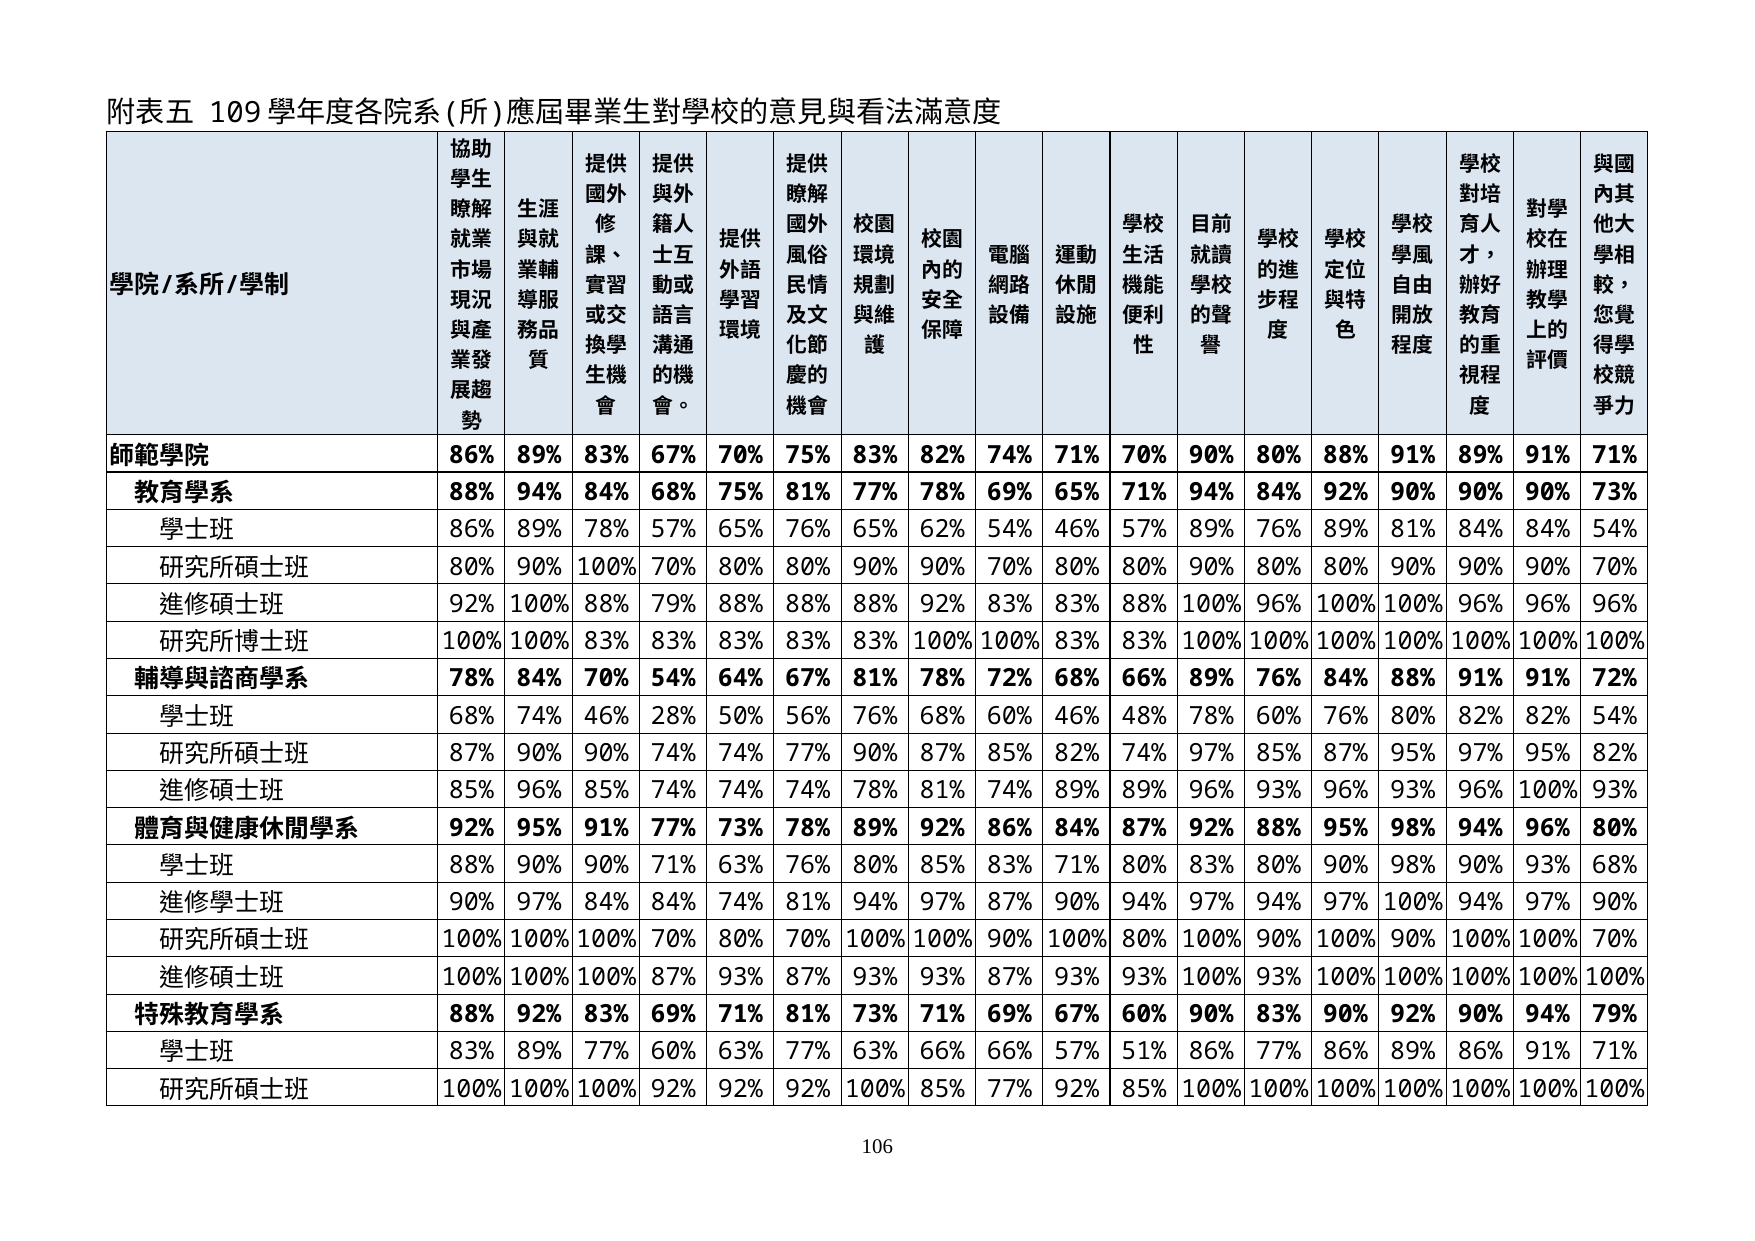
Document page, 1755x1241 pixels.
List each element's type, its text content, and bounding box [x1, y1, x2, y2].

table_cell 70% [640, 920, 706, 956]
table_cell 進修碩士班 [107, 584, 437, 621]
table_cell 73% [842, 995, 908, 1031]
table_header 學院/系所/學制 [107, 132, 437, 434]
table_cell 97% [1514, 883, 1580, 919]
table_cell 80% [1111, 547, 1177, 583]
table_cell 74% [976, 771, 1042, 807]
table_cell 100% [1379, 957, 1446, 993]
table_cell 95% [1514, 734, 1580, 770]
table_cell 90% [842, 547, 908, 583]
table_cell 77% [842, 473, 908, 509]
table_cell 100% [1379, 622, 1446, 658]
table_cell 48% [1111, 696, 1177, 732]
table_cell 83% [1111, 622, 1177, 658]
table_cell 96% [1514, 584, 1580, 621]
table_cell 90% [1514, 473, 1580, 509]
table_cell 85% [909, 845, 975, 882]
table_cell 100% [438, 920, 504, 956]
table_cell 96% [1447, 584, 1513, 621]
table_cell 67% [640, 435, 706, 471]
table_cell 76% [1312, 696, 1378, 732]
table_cell 87% [438, 734, 504, 770]
table_cell 100% [1178, 957, 1244, 993]
table_cell 91% [573, 808, 639, 844]
table_cell 100% [1514, 1069, 1580, 1105]
table_cell 90% [976, 920, 1042, 956]
table_cell 96% [1245, 584, 1311, 621]
table_cell 89% [1178, 659, 1244, 695]
table_cell 71% [640, 845, 706, 882]
table_cell 84% [1312, 659, 1378, 695]
table_cell 96% [1447, 771, 1513, 807]
table_cell 70% [640, 547, 706, 583]
table_cell 97% [1178, 883, 1244, 919]
table_cell 71% [1111, 473, 1177, 509]
table_cell 93% [842, 957, 908, 993]
table_cell 74% [707, 771, 773, 807]
table_cell 100% [1447, 920, 1513, 956]
table_cell 74% [640, 771, 706, 807]
table_cell 85% [1111, 1069, 1177, 1105]
table_cell 74% [707, 734, 773, 770]
table_cell 91% [1379, 435, 1446, 471]
table_cell 90% [842, 734, 908, 770]
table_cell 94% [1245, 883, 1311, 919]
table_header 學校學風自由開放程度 [1379, 132, 1446, 434]
table_cell 100% [438, 1069, 504, 1105]
table_cell 100% [573, 920, 639, 956]
table_cell 97% [505, 883, 572, 919]
table_cell 91% [1514, 1032, 1580, 1068]
table_cell 80% [1379, 696, 1446, 732]
table_cell 92% [438, 584, 504, 621]
table_cell 96% [505, 771, 572, 807]
table_cell 82% [1514, 696, 1580, 732]
table_cell 80% [842, 845, 908, 882]
table_cell 90% [909, 547, 975, 583]
table_cell 82% [909, 435, 975, 471]
table_cell 輔導與諮商學系 [107, 659, 437, 695]
table_header 協助學生瞭解就業市場現況與產業發展趨勢 [438, 132, 504, 434]
table_cell 46% [573, 696, 639, 732]
table_cell 74% [505, 696, 572, 732]
table_cell 97% [909, 883, 975, 919]
table_cell 92% [1312, 473, 1378, 509]
table_cell 88% [842, 584, 908, 621]
table_cell 68% [1581, 845, 1647, 882]
table_cell 92% [909, 584, 975, 621]
table_cell 83% [842, 622, 908, 658]
table_cell 100% [1514, 920, 1580, 956]
table_cell 63% [842, 1032, 908, 1068]
table_cell 92% [1178, 808, 1244, 844]
table_cell 80% [774, 547, 841, 583]
table_cell 90% [505, 734, 572, 770]
table_header 校園內的安全保障 [909, 132, 975, 434]
table_cell 85% [573, 771, 639, 807]
table_cell 100% [842, 1069, 908, 1105]
table_cell 50% [707, 696, 773, 732]
table_cell 81% [842, 659, 908, 695]
table_cell 71% [1581, 1032, 1647, 1068]
table_cell 研究所碩士班 [107, 1069, 437, 1105]
table_cell 66% [1111, 659, 1177, 695]
table_cell 92% [774, 1069, 841, 1105]
table_cell 100% [1379, 584, 1446, 621]
table_cell 76% [774, 845, 841, 882]
table_cell 100% [842, 920, 908, 956]
table_cell 80% [1245, 547, 1311, 583]
table_cell 84% [1043, 808, 1109, 844]
table_cell 92% [909, 808, 975, 844]
table_cell 93% [909, 957, 975, 993]
table_cell 65% [1043, 473, 1109, 509]
table_cell 90% [1178, 547, 1244, 583]
table_cell 82% [1581, 734, 1647, 770]
table_cell 90% [505, 547, 572, 583]
table_cell 88% [1379, 659, 1446, 695]
table_cell 100% [909, 622, 975, 658]
table_cell 89% [1447, 435, 1513, 471]
table_cell 87% [1312, 734, 1378, 770]
table_cell 83% [1178, 845, 1244, 882]
table_cell 90% [1447, 995, 1513, 1031]
table_cell 83% [640, 622, 706, 658]
table_cell 57% [640, 510, 706, 546]
table_cell 64% [707, 659, 773, 695]
table_cell 80% [1245, 845, 1311, 882]
table_cell 100% [573, 1069, 639, 1105]
table_cell 90% [573, 734, 639, 770]
table_cell 60% [1245, 696, 1311, 732]
table_cell 94% [1178, 473, 1244, 509]
table_cell 90% [1178, 435, 1244, 471]
table_cell 100% [1245, 1069, 1311, 1105]
table_cell 74% [707, 883, 773, 919]
table_cell 77% [573, 1032, 639, 1068]
table_cell 87% [640, 957, 706, 993]
table_cell 94% [1447, 808, 1513, 844]
table_header 目前就讀學校的聲譽 [1178, 132, 1244, 434]
table_cell 92% [640, 1069, 706, 1105]
table_cell 90% [1514, 547, 1580, 583]
table_cell 81% [909, 771, 975, 807]
table_cell 70% [774, 920, 841, 956]
table_cell 71% [707, 995, 773, 1031]
table_cell 94% [505, 473, 572, 509]
table_cell 師範學院 [107, 435, 437, 471]
table_cell 88% [1111, 584, 1177, 621]
table_cell 96% [1178, 771, 1244, 807]
table_cell 54% [640, 659, 706, 695]
table_cell 74% [640, 734, 706, 770]
table_cell 89% [842, 808, 908, 844]
table_cell 77% [640, 808, 706, 844]
table_cell 教育學系 [107, 473, 437, 509]
table_header 學校定位與特色 [1312, 132, 1378, 434]
table_header 學校的進步程度 [1245, 132, 1311, 434]
table_cell 77% [774, 734, 841, 770]
table_cell 88% [438, 995, 504, 1031]
table_cell 86% [1447, 1032, 1513, 1068]
table_cell 89% [1111, 771, 1177, 807]
table_cell 100% [505, 584, 572, 621]
table_cell 97% [1312, 883, 1378, 919]
table_cell 100% [1312, 622, 1378, 658]
table_cell 84% [640, 883, 706, 919]
table_cell 97% [1178, 734, 1244, 770]
table_cell 62% [909, 510, 975, 546]
table_cell 70% [1581, 547, 1647, 583]
table_cell 69% [976, 995, 1042, 1031]
table_cell 83% [774, 622, 841, 658]
table_cell 90% [1312, 845, 1378, 882]
table_cell 71% [909, 995, 975, 1031]
table_cell 70% [1111, 435, 1177, 471]
table_cell 87% [909, 734, 975, 770]
table_cell 95% [1312, 808, 1378, 844]
table_cell 54% [1581, 696, 1647, 732]
table_cell 100% [1312, 957, 1378, 993]
table_cell 90% [1379, 473, 1446, 509]
table_cell 90% [1581, 883, 1647, 919]
table_cell 70% [976, 547, 1042, 583]
table_cell 78% [842, 771, 908, 807]
table_cell 77% [976, 1069, 1042, 1105]
table_cell 83% [1043, 584, 1109, 621]
table_cell 94% [1447, 883, 1513, 919]
table_cell 86% [438, 510, 504, 546]
table_cell 89% [1043, 771, 1109, 807]
table_cell 體育與健康休閒學系 [107, 808, 437, 844]
table_header 提供國外修課、實習或交換學生機會 [573, 132, 639, 434]
table_cell 63% [707, 845, 773, 882]
table_cell 95% [1379, 734, 1446, 770]
table_cell 80% [707, 547, 773, 583]
table_header 學校生活機能便利性 [1111, 132, 1177, 434]
table_cell 100% [1379, 1069, 1446, 1105]
table_cell 100% [1581, 1069, 1647, 1105]
table_cell 65% [842, 510, 908, 546]
table_cell 100% [505, 1069, 572, 1105]
table_cell 90% [1245, 920, 1311, 956]
table_cell 54% [976, 510, 1042, 546]
table_cell 學士班 [107, 510, 437, 546]
table_cell 80% [1245, 435, 1311, 471]
table_cell 86% [1312, 1032, 1378, 1068]
table_cell 95% [505, 808, 572, 844]
table_cell 74% [976, 435, 1042, 471]
table_cell 特殊教育學系 [107, 995, 437, 1031]
table_cell 93% [1245, 957, 1311, 993]
table_cell 83% [573, 622, 639, 658]
table_cell 76% [1245, 659, 1311, 695]
table_cell 80% [1312, 547, 1378, 583]
table_cell 68% [1043, 659, 1109, 695]
table_cell 80% [1111, 920, 1177, 956]
table_cell 60% [976, 696, 1042, 732]
table_cell 100% [1514, 622, 1580, 658]
table_cell 100% [1178, 1069, 1244, 1105]
table_cell 96% [1312, 771, 1378, 807]
table_cell 70% [707, 435, 773, 471]
table_cell 78% [573, 510, 639, 546]
table_cell 研究所碩士班 [107, 920, 437, 956]
table_cell 81% [774, 995, 841, 1031]
table_cell 57% [1043, 1032, 1109, 1068]
table_header 提供與外籍人士互動或語言溝通的機會。 [640, 132, 706, 434]
table_cell 83% [573, 995, 639, 1031]
table_cell 70% [1581, 920, 1647, 956]
table_cell 80% [707, 920, 773, 956]
table_cell 78% [774, 808, 841, 844]
table_cell 87% [774, 957, 841, 993]
table_cell 83% [707, 622, 773, 658]
table_cell 96% [1581, 584, 1647, 621]
table_cell 87% [976, 957, 1042, 993]
table_cell 93% [1514, 845, 1580, 882]
table_cell 82% [1447, 696, 1513, 732]
table_cell 進修碩士班 [107, 771, 437, 807]
table_cell 84% [573, 883, 639, 919]
table_cell 100% [1514, 771, 1580, 807]
table_cell 100% [1178, 920, 1244, 956]
table_cell 67% [1043, 995, 1109, 1031]
table_cell 80% [438, 547, 504, 583]
table_cell 100% [438, 622, 504, 658]
table_cell 75% [707, 473, 773, 509]
table_cell 100% [1178, 584, 1244, 621]
table_cell 89% [505, 510, 572, 546]
table_cell 66% [976, 1032, 1042, 1068]
table_cell 78% [1178, 696, 1244, 732]
table_cell 73% [707, 808, 773, 844]
table_cell 82% [1043, 734, 1109, 770]
table_cell 76% [774, 510, 841, 546]
table_cell 74% [774, 771, 841, 807]
table_cell 28% [640, 696, 706, 732]
table_cell 72% [1581, 659, 1647, 695]
table_cell 85% [1245, 734, 1311, 770]
table_cell 100% [505, 920, 572, 956]
table_cell 90% [1178, 995, 1244, 1031]
table_header 電腦網路設備 [976, 132, 1042, 434]
table_cell 83% [438, 1032, 504, 1068]
table_cell 74% [1111, 734, 1177, 770]
table_cell 100% [1581, 957, 1647, 993]
table_cell 78% [909, 659, 975, 695]
table_header 運動休閒設施 [1043, 132, 1109, 434]
table_cell 87% [976, 883, 1042, 919]
table_cell 93% [1043, 957, 1109, 993]
table_cell 73% [1581, 473, 1647, 509]
table_cell 88% [438, 845, 504, 882]
table_cell 100% [1312, 920, 1378, 956]
table_cell 84% [1514, 510, 1580, 546]
table_cell 83% [842, 435, 908, 471]
table_cell 98% [1379, 845, 1446, 882]
table_cell 90% [438, 883, 504, 919]
table_cell 93% [1111, 957, 1177, 993]
table_cell 90% [1312, 995, 1378, 1031]
table_cell 78% [438, 659, 504, 695]
table_cell 68% [438, 696, 504, 732]
table_cell 91% [1514, 435, 1580, 471]
table_cell 100% [1447, 622, 1513, 658]
table_cell 進修碩士班 [107, 957, 437, 993]
table_cell 63% [707, 1032, 773, 1068]
table_cell 89% [1312, 510, 1378, 546]
table_cell 93% [1581, 771, 1647, 807]
table_cell 85% [976, 734, 1042, 770]
table_cell 89% [505, 1032, 572, 1068]
table_cell 71% [1581, 435, 1647, 471]
table_cell 91% [1447, 659, 1513, 695]
table_cell 85% [438, 771, 504, 807]
table_cell 90% [1447, 547, 1513, 583]
table_cell 96% [1514, 808, 1580, 844]
table_cell 90% [1043, 883, 1109, 919]
table_cell 88% [774, 584, 841, 621]
table_cell 90% [1447, 845, 1513, 882]
table_cell 78% [909, 473, 975, 509]
table_cell 100% [1379, 883, 1446, 919]
table_cell 79% [640, 584, 706, 621]
table_cell 100% [1312, 1069, 1378, 1105]
table_cell 87% [1111, 808, 1177, 844]
table_cell 89% [505, 435, 572, 471]
table_cell 100% [573, 957, 639, 993]
table_cell 100% [573, 547, 639, 583]
table_cell 90% [1379, 547, 1446, 583]
table_cell 80% [1043, 547, 1109, 583]
table_cell 76% [842, 696, 908, 732]
table_cell 92% [1379, 995, 1446, 1031]
table_cell 83% [1043, 622, 1109, 658]
table_cell 100% [976, 622, 1042, 658]
table_cell 68% [640, 473, 706, 509]
table_cell 81% [774, 883, 841, 919]
table_cell 100% [505, 957, 572, 993]
table_cell 88% [707, 584, 773, 621]
table_cell 100% [1514, 957, 1580, 993]
table_header 學校對培育人才，辦好教育的重視程度 [1447, 132, 1513, 434]
table_header 校園環境規劃與維護 [842, 132, 908, 434]
table_cell 100% [1312, 584, 1378, 621]
table_cell 94% [842, 883, 908, 919]
table_cell 86% [1178, 1032, 1244, 1068]
table_cell 100% [505, 622, 572, 658]
table_cell 100% [1178, 622, 1244, 658]
table_cell 71% [1043, 845, 1109, 882]
table_cell 90% [1379, 920, 1446, 956]
table_cell 86% [976, 808, 1042, 844]
table_cell 88% [1245, 808, 1311, 844]
table_cell 77% [774, 1032, 841, 1068]
table_cell 67% [774, 659, 841, 695]
table_cell 71% [1043, 435, 1109, 471]
table_cell 學士班 [107, 696, 437, 732]
table_cell 80% [1111, 845, 1177, 882]
table_cell 72% [976, 659, 1042, 695]
table_cell 91% [1514, 659, 1580, 695]
table_cell 81% [1379, 510, 1446, 546]
table_cell 90% [573, 845, 639, 882]
table_cell 83% [1245, 995, 1311, 1031]
table_cell 100% [1447, 957, 1513, 993]
table_cell 65% [707, 510, 773, 546]
table_cell 51% [1111, 1032, 1177, 1068]
table_cell 86% [438, 435, 504, 471]
table_cell 學士班 [107, 845, 437, 882]
table_cell 66% [909, 1032, 975, 1068]
table_cell 92% [505, 995, 572, 1031]
table_cell 92% [438, 808, 504, 844]
table_cell 70% [573, 659, 639, 695]
table_cell 83% [976, 584, 1042, 621]
table_cell 54% [1581, 510, 1647, 546]
table_cell 研究所碩士班 [107, 734, 437, 770]
table_cell 93% [1245, 771, 1311, 807]
table_cell 68% [909, 696, 975, 732]
table_cell 75% [774, 435, 841, 471]
table_cell 88% [438, 473, 504, 509]
table_cell 84% [505, 659, 572, 695]
table_cell 57% [1111, 510, 1177, 546]
table_cell 92% [1043, 1069, 1109, 1105]
table_cell 90% [1447, 473, 1513, 509]
table_cell 80% [1581, 808, 1647, 844]
table_cell 93% [1379, 771, 1446, 807]
table_cell 88% [1312, 435, 1378, 471]
table_header 對學校在辦理教學上的評價 [1514, 132, 1580, 434]
subtitle 附表五 109學年度各院系(所)應屆畢業生對學校的意見與看法滿意度 [106, 89, 1648, 131]
table_cell 研究所碩士班 [107, 547, 437, 583]
table_cell 94% [1514, 995, 1580, 1031]
table_header 提供瞭解國外風俗民情及文化節慶的機會 [774, 132, 841, 434]
table_cell 56% [774, 696, 841, 732]
table_header 提供外語學習環境 [707, 132, 773, 434]
table_cell 100% [1245, 622, 1311, 658]
table_cell 46% [1043, 510, 1109, 546]
table_cell 60% [640, 1032, 706, 1068]
table_cell 100% [438, 957, 504, 993]
table_cell 84% [573, 473, 639, 509]
table_header 與國內其他大學相較，您覺得學校競爭力 [1581, 132, 1647, 434]
table_cell 60% [1111, 995, 1177, 1031]
table_cell 85% [909, 1069, 975, 1105]
table_cell 83% [573, 435, 639, 471]
table_cell 84% [1245, 473, 1311, 509]
table_cell 100% [909, 920, 975, 956]
table_cell 84% [1447, 510, 1513, 546]
table_cell 76% [1245, 510, 1311, 546]
table_cell 89% [1178, 510, 1244, 546]
table_cell 81% [774, 473, 841, 509]
table_cell 學士班 [107, 1032, 437, 1068]
table_cell 98% [1379, 808, 1446, 844]
table_cell 69% [976, 473, 1042, 509]
table_cell 研究所博士班 [107, 622, 437, 658]
table_cell 90% [505, 845, 572, 882]
table_cell 88% [573, 584, 639, 621]
table_cell 83% [976, 845, 1042, 882]
table_cell 77% [1245, 1032, 1311, 1068]
table_cell 79% [1581, 995, 1647, 1031]
table_cell 92% [707, 1069, 773, 1105]
table_cell 100% [1447, 1069, 1513, 1105]
table_cell 46% [1043, 696, 1109, 732]
table_cell 進修學士班 [107, 883, 437, 919]
table_cell 100% [1043, 920, 1109, 956]
table_cell 93% [707, 957, 773, 993]
table_cell 94% [1111, 883, 1177, 919]
table_cell 100% [1581, 622, 1647, 658]
table_cell 97% [1447, 734, 1513, 770]
table_cell 69% [640, 995, 706, 1031]
table_cell 89% [1379, 1032, 1446, 1068]
table_header 生涯與就業輔導服務品質 [505, 132, 572, 434]
